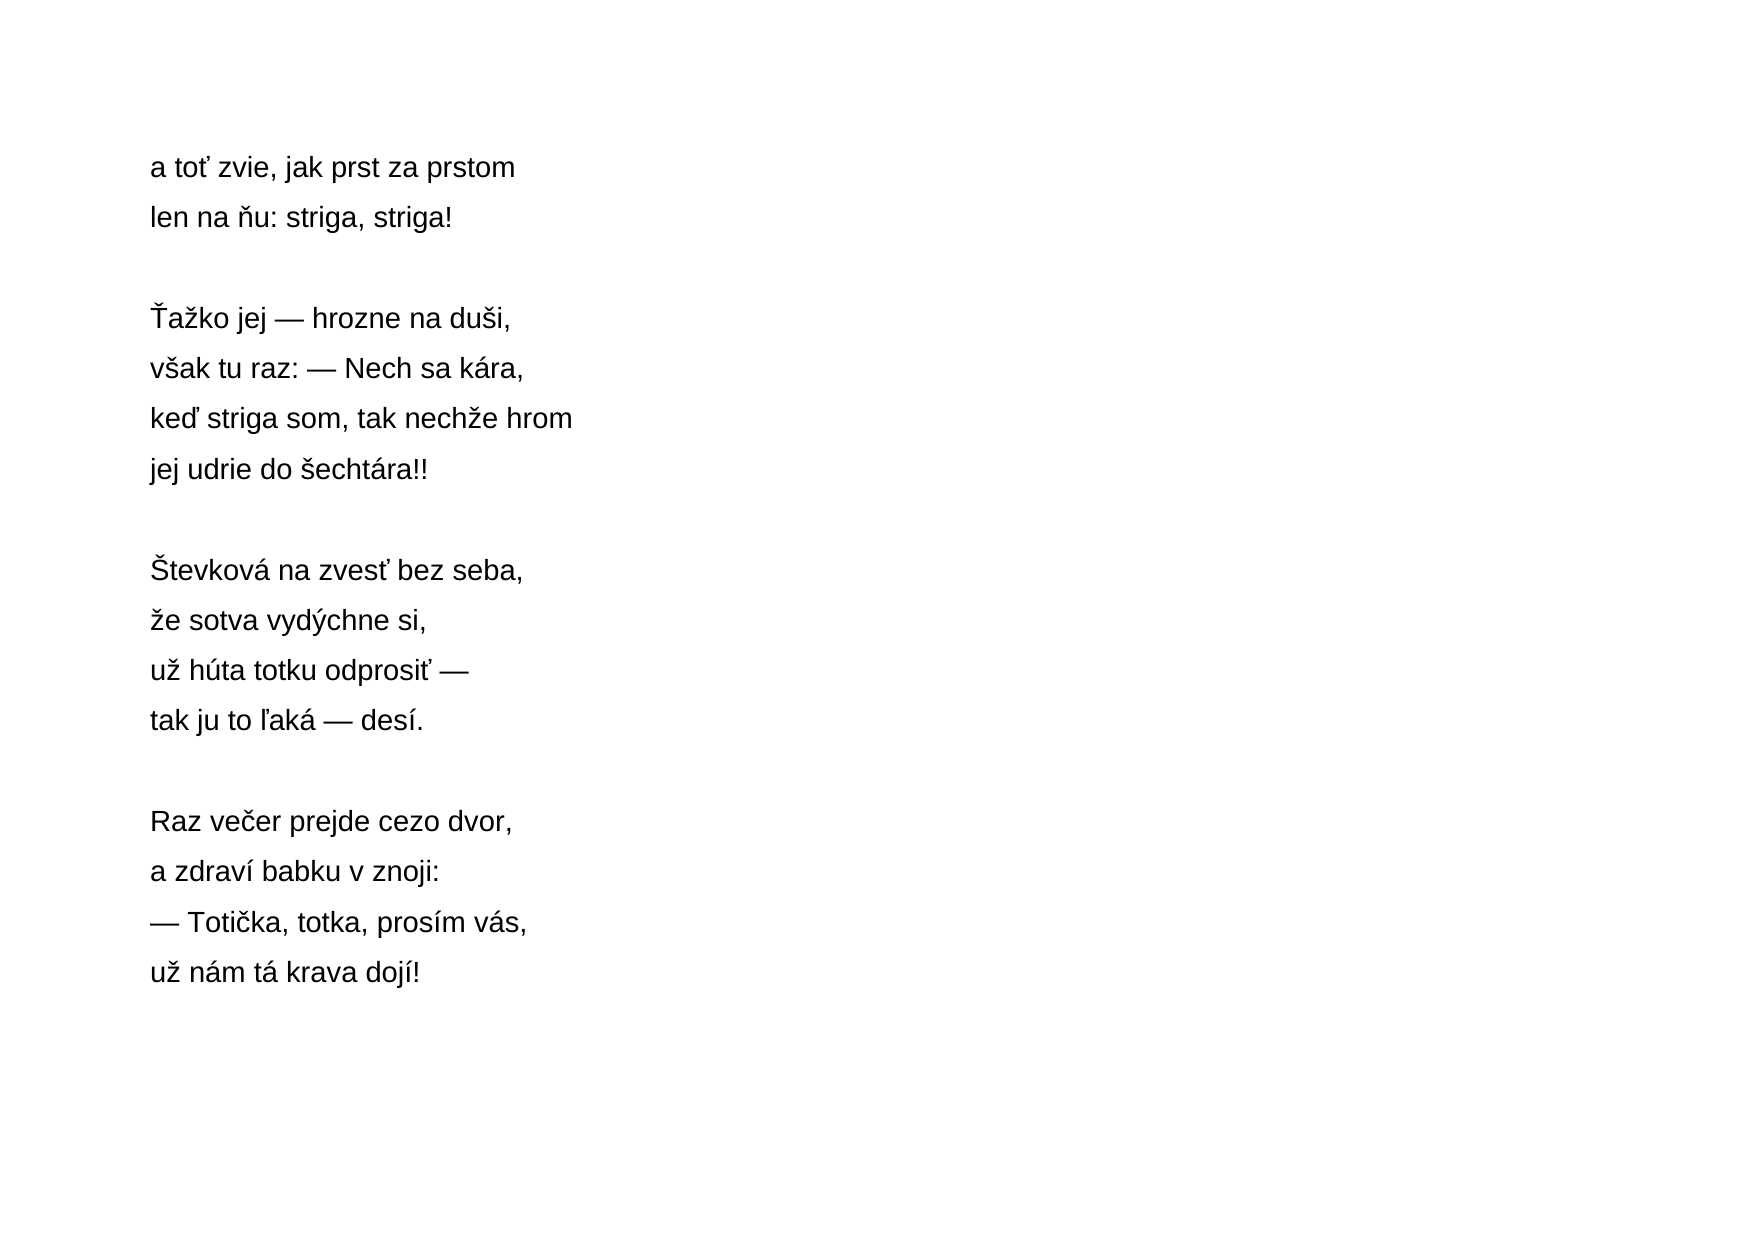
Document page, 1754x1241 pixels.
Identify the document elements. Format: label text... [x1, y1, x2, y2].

text keď striga som, tak nechže hrom [150, 402, 1243, 435]
text však tu raz: — Nech sa kára, [150, 351, 1243, 385]
text už húta totku odprosiť — [150, 653, 1243, 687]
text už nám tá krava dojí! [150, 955, 1243, 988]
text Števková na zvesť bez seba, [150, 552, 1243, 586]
text jej udrie do šechtára!! [150, 452, 1243, 485]
text a toť zvie, jak prst za prstom [150, 150, 1243, 183]
text tak ju to ľaká — desí. [150, 703, 1243, 737]
text Raz večer prejde cezo dvor, [150, 804, 1243, 838]
text že sotva vydýchne si, [150, 603, 1243, 636]
text Ťažko jej — hrozne na duši, [150, 301, 1243, 334]
text a zdraví babku v znoji: [150, 854, 1243, 888]
text — Totička, totka, prosím vás, [150, 905, 1243, 938]
text len na ňu: striga, striga! [150, 200, 1243, 234]
